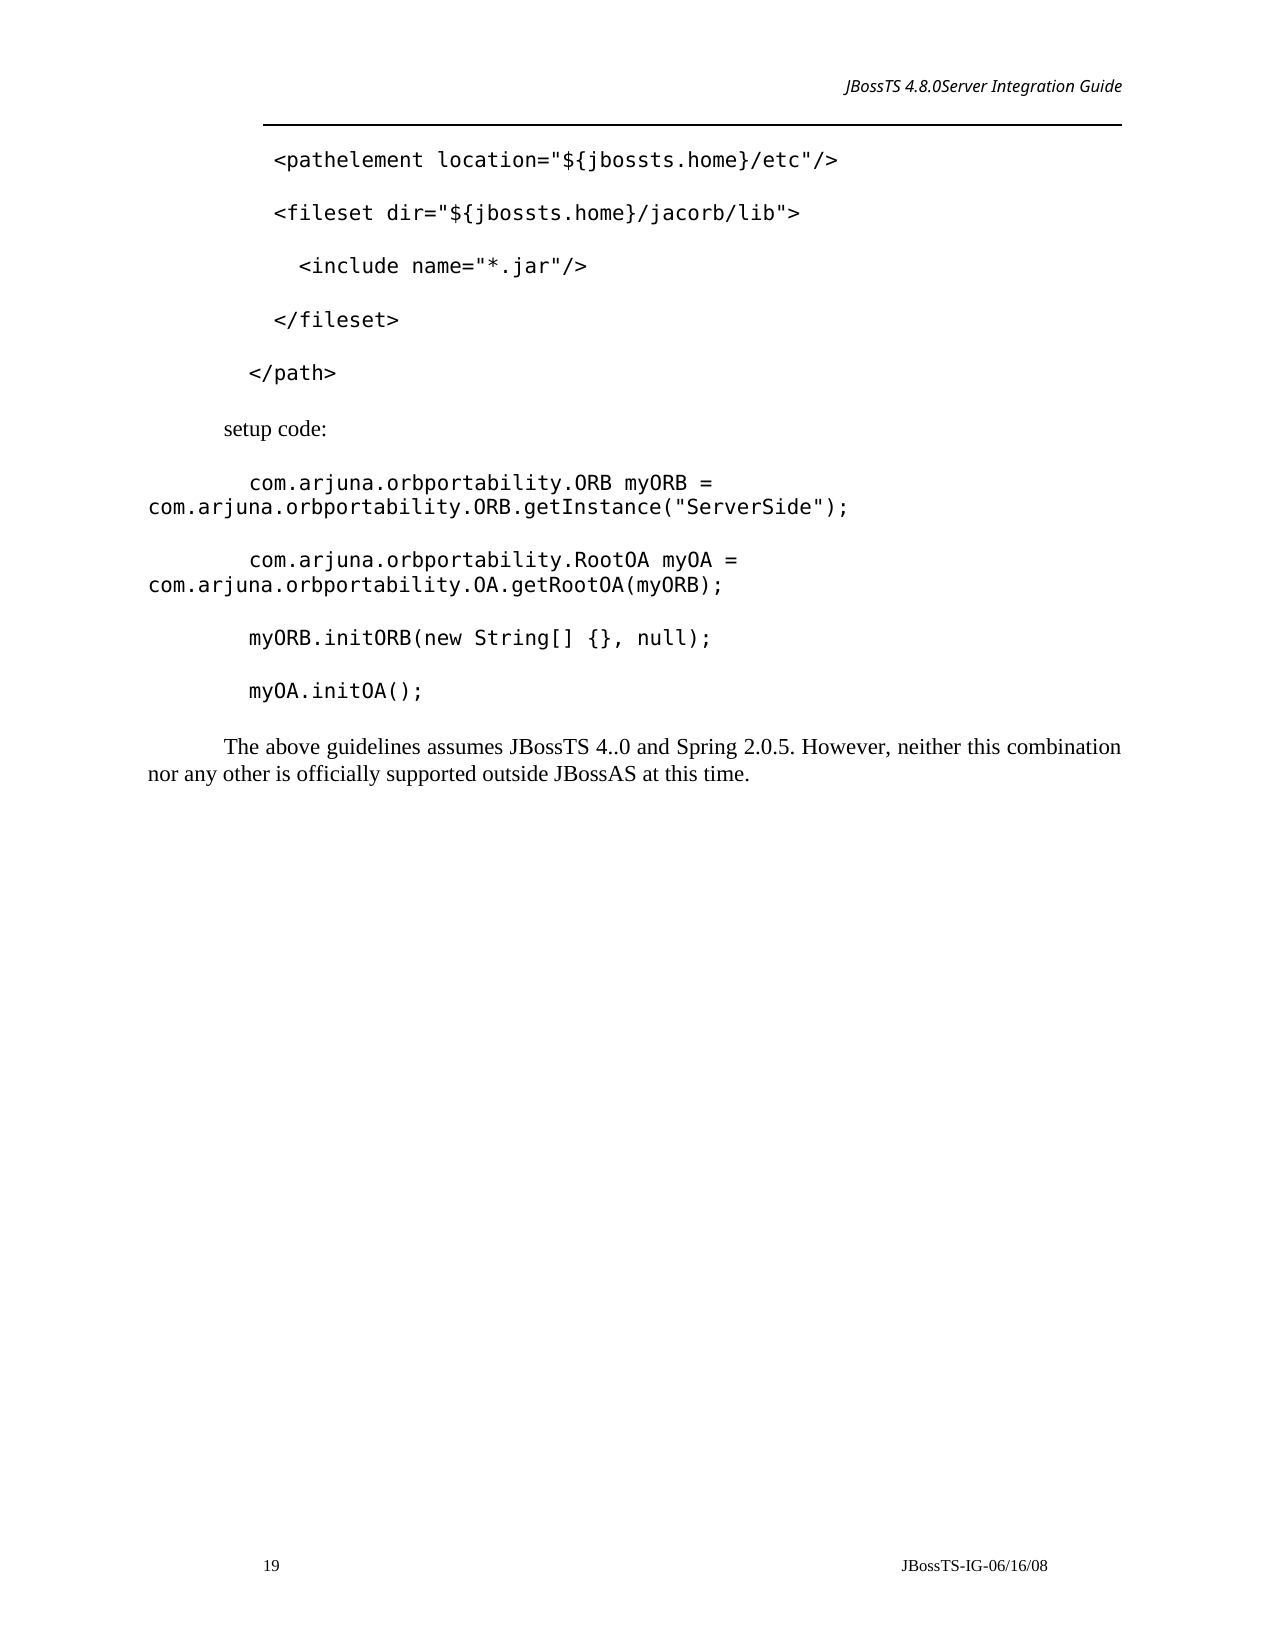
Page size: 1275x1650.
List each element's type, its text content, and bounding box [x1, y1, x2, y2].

text <fileset dir="${jbossts.home}/jacorb/lib"> [148, 201, 1122, 225]
text myORB.initORB(new String[] {}, null); [148, 626, 1122, 650]
text The above guidelines assumes JBossTS 4..0 and Spring 2.0.5. However, neither this combination nor any other is officially supported outside JBossAS at this time. [148, 733, 1122, 786]
text </fileset> [148, 308, 1122, 332]
text com.arjuna.orbportability.ORB myORB = com.arjuna.orbportability.ORB.getInstance("ServerSide"); [148, 471, 1122, 519]
text </path> [148, 361, 1122, 386]
text setup code: [148, 415, 1122, 442]
text <include name="*.jar"/> [148, 254, 1122, 279]
text <pathelement location="${jbossts.home}/etc"/> [148, 148, 1122, 172]
text myOA.initOA(); [148, 679, 1122, 704]
text com.arjuna.orbportability.RootOA myOA = com.arjuna.orbportability.OA.getRootOA(myORB); [148, 548, 1122, 597]
